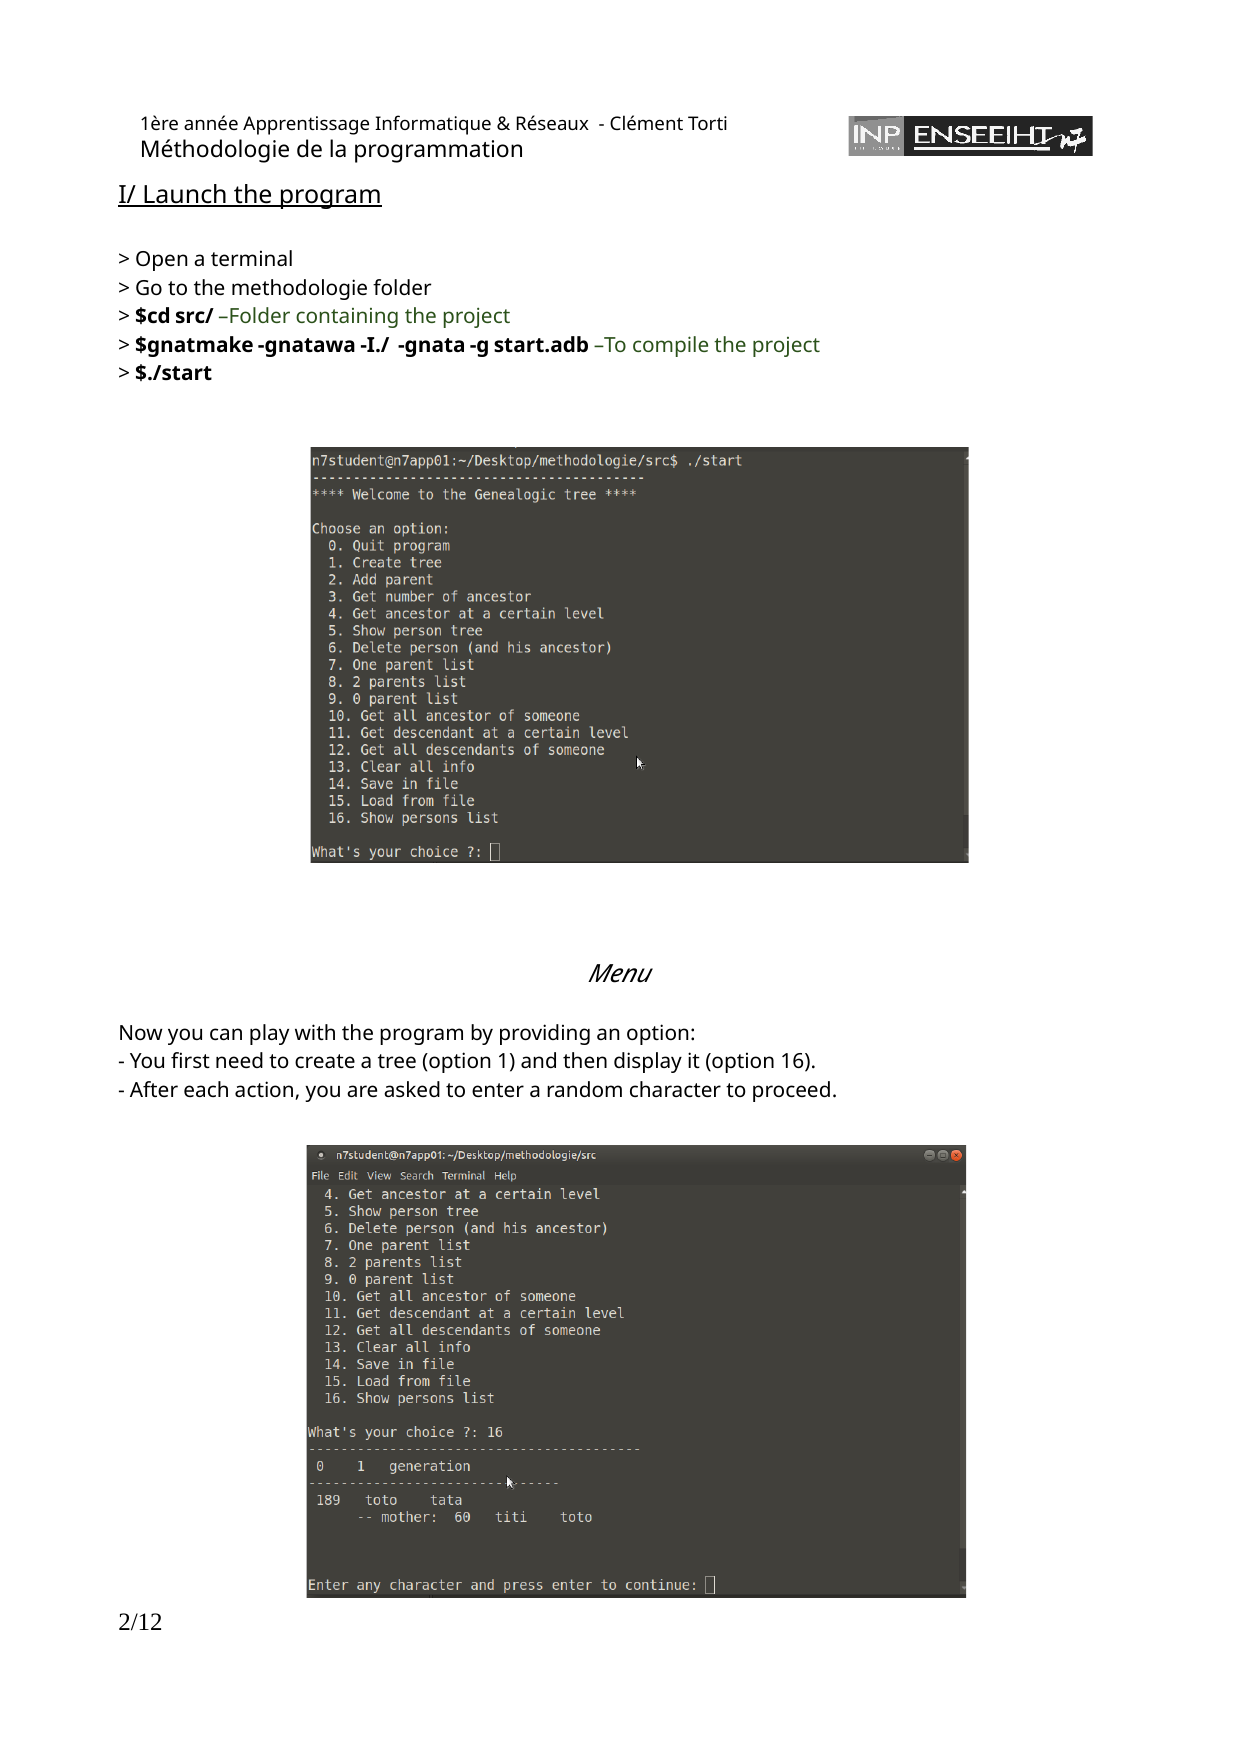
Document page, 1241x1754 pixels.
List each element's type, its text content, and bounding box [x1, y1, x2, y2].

picture [306, 1145, 967, 1598]
picture [848, 116, 1093, 156]
text > Go to the methodologie folder [118, 273, 1122, 301]
text > $cd src/ –Folder containing the project [118, 301, 1122, 330]
text - After each action, you are asked to enter a random character to proceed. [118, 1075, 1122, 1103]
text Menu [118, 955, 1122, 989]
text - You first need to create a tree (option 1) and then display it (option 16). [118, 1046, 1122, 1075]
picture [310, 447, 969, 863]
text > $./start [118, 358, 1122, 387]
text I/ Launch the program [118, 176, 1122, 210]
text > $gnatmake -gnatawa -I./ -gnata -g start.adb –To compile the project [118, 330, 1122, 358]
text Now you can play with the program by providing an option: [118, 1018, 1122, 1046]
text > Open a terminal [118, 244, 1122, 273]
